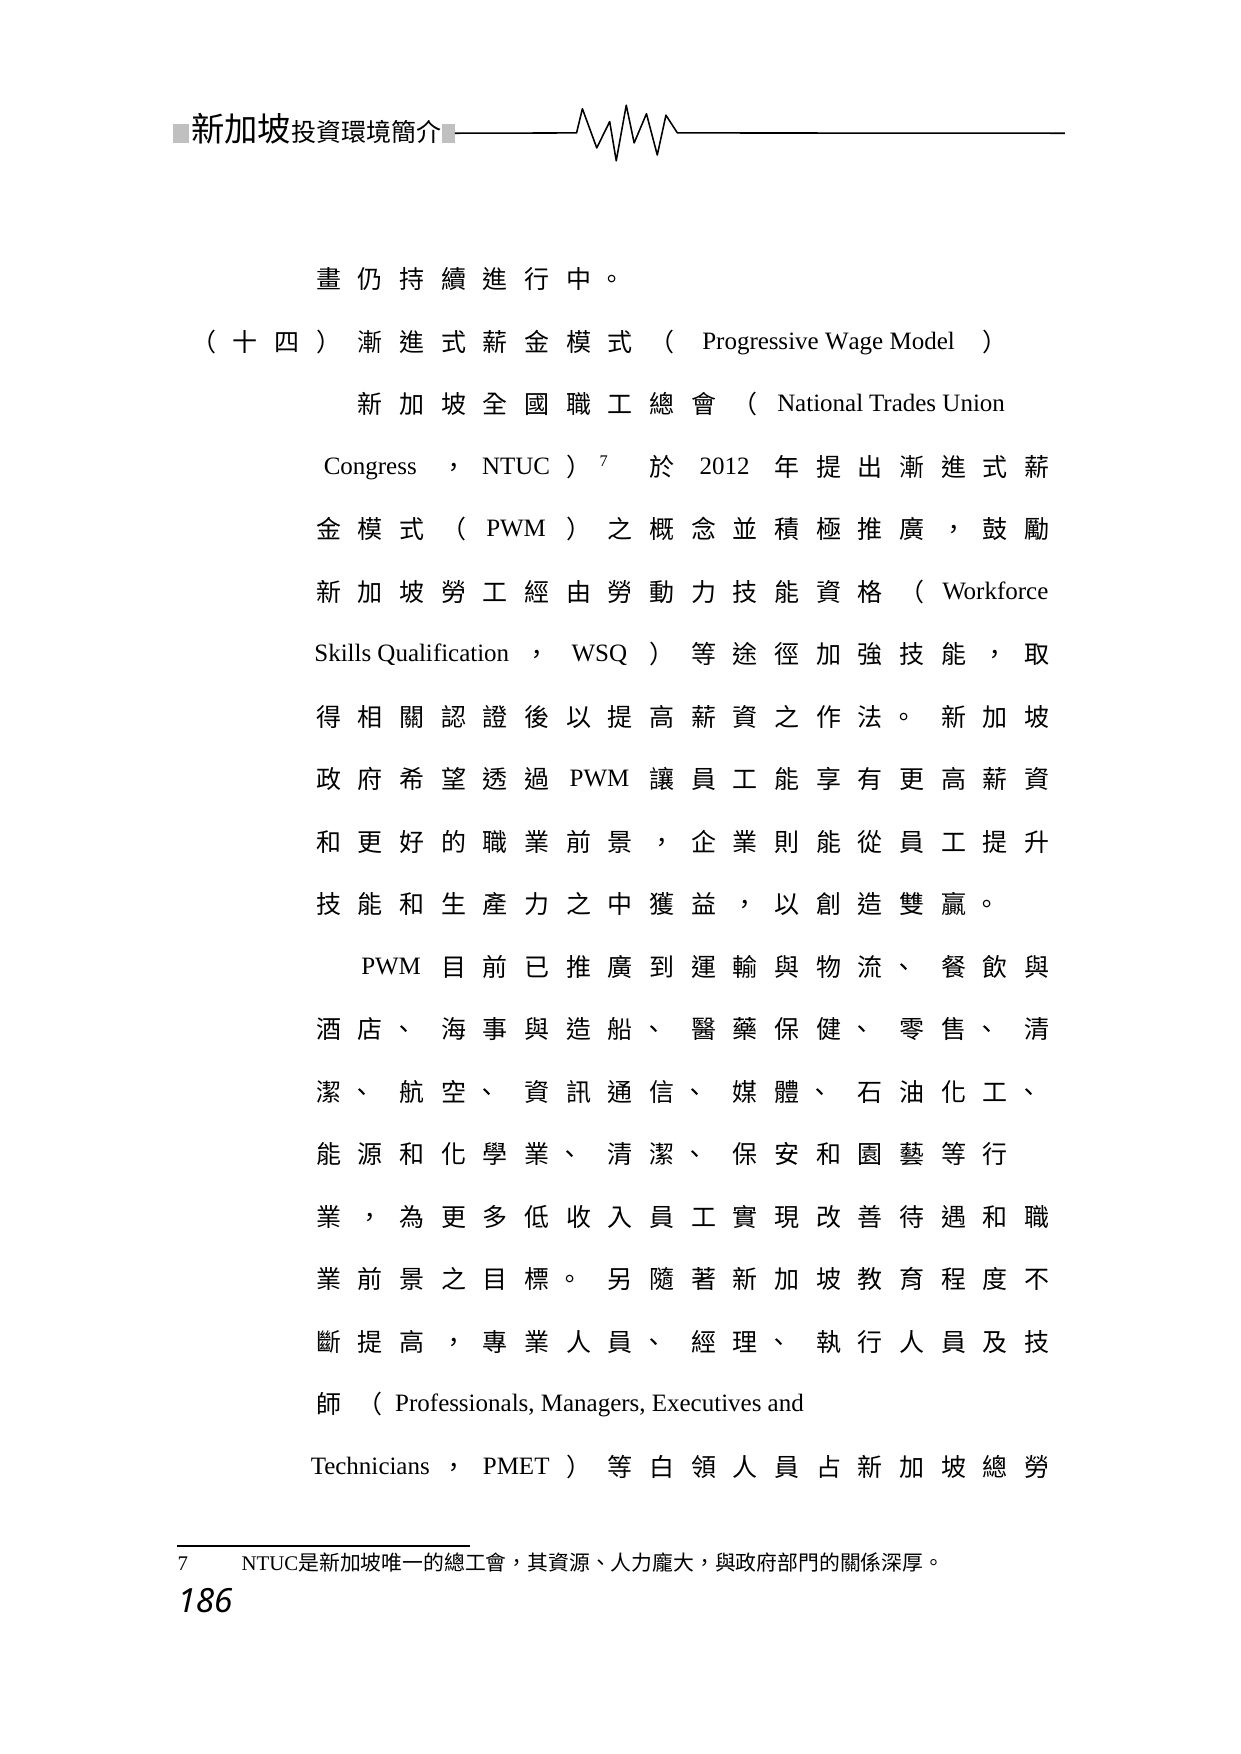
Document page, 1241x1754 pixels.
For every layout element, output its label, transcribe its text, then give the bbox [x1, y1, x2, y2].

text NTUC是新加坡唯一的總工會，其資源、人力龐大，與政府部門的關係深厚。 [177, 1547, 1063, 1577]
text 畫仍持續進行中。 [281, 236, 1058, 299]
text （十四）漸進式薪金模式（Progressive Wage Model） [183, 299, 1058, 361]
text PWM目前已推廣到運輸與物流、餐飲與酒店、海事與造船、醫藥保健、零售、清潔、航空、資訊通信、媒體、石油化工、能源和化學業、清潔、保安和園藝等行業，為更多低收入員工實現改善待遇和職業前景之目標。另隨著新加坡教育程度不斷提高，專業人員、經理、執行人員及技師（Professionals, Managers, Executives and Technicians，PMET）等白領人員占新加坡總勞 [281, 924, 1058, 1486]
text 新加坡全國職工總會（National Trades Union Congress，NTUC）於2012年提出漸進式薪金模式（PWM）之概念並積極推廣，鼓勵新加坡勞工經由勞動力技能資格（Workforce Skills Qualification，WSQ）等途徑加強技能，取得相關認證後以提高薪資之作法。新加坡政府希望透過PWM讓員工能享有更高薪資和更好的職業前景，企業則能從員工提升技能和生產力之中獲益，以創造雙贏。 [281, 361, 1058, 924]
